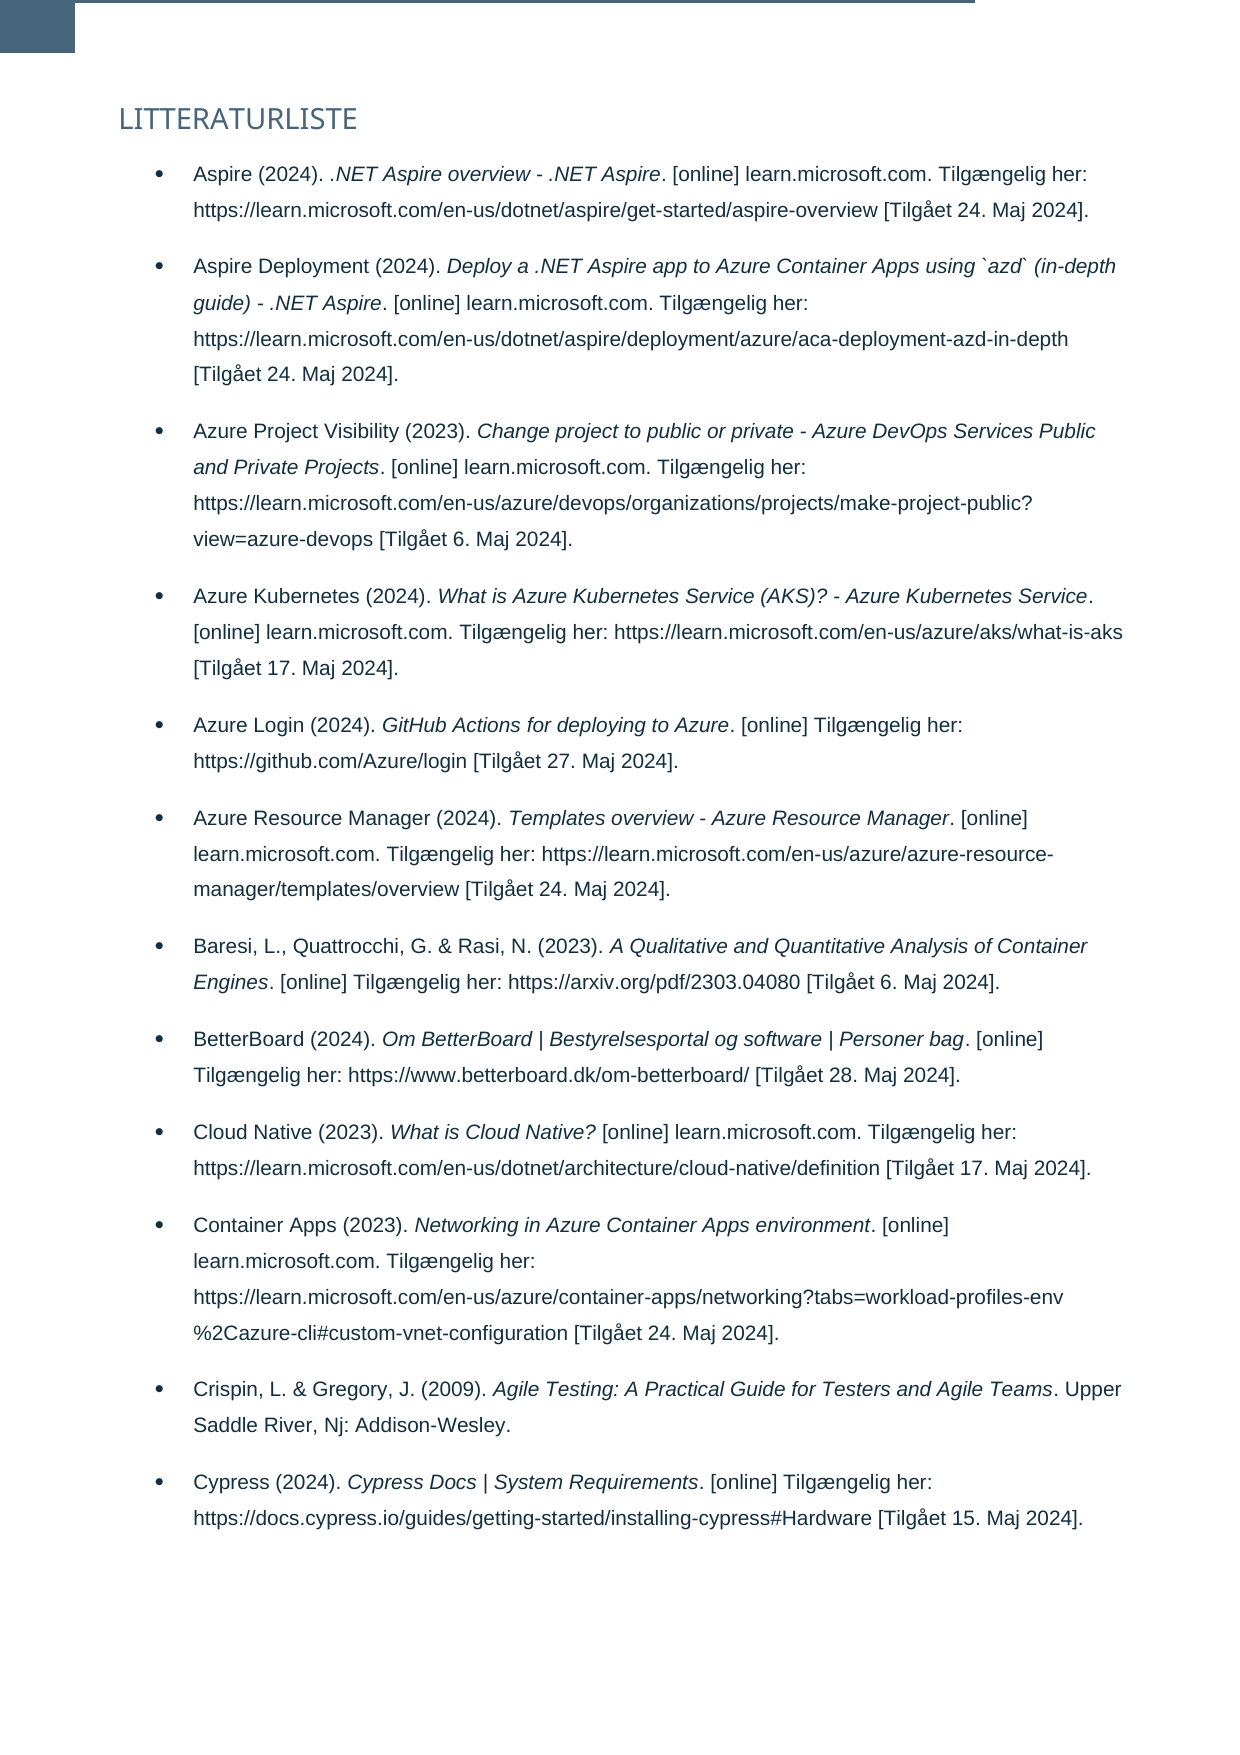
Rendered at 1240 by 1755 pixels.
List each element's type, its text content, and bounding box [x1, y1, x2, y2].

list Aspire Deployment (2024). Deploy a .NET Aspire app to Azure Container Apps using `azd` (in-depth guide) - .NET Aspire. [online] learn.microsoft.com. Tilgængelig her: https://learn.microsoft.com/en-us/dotnet/aspire/deployment/azure/aca-deployment-azd-in-depth [Tilgået 24. Maj 2024]. [156, 254, 1137, 386]
list BetterBoard (2024). Om BetterBoard | Bestyrelsesportal og software | Personer bag. [online] Tilgængelig her: https://www.betterboard.dk/om-betterboard/ [Tilgået 28. Maj 2024]. [156, 1027, 1137, 1087]
list Azure Login (2024). GitHub Actions for deploying to Azure. [online] Tilgængelig her: https://github.com/Azure/login [Tilgået 27. Maj 2024]. [156, 712, 1137, 772]
list Azure Resource Manager (2024). Templates overview - Azure Resource Manager. [online] learn.microsoft.com. Tilgængelig her: https://learn.microsoft.com/en-us/azure/azure-resource-manager/templates/overview [Tilgået 24. Maj 2024]. [156, 805, 1137, 901]
list Azure Project Visibility (2023). Change project to public or private - Azure DevOps Services Public and Private Projects. [online] learn.microsoft.com. Tilgængelig her: https://learn.microsoft.com/en-us/azure/devops/organizations/projects/make-project-public?view=azure-devops [Tilgået 6. Maj 2024]. [156, 419, 1137, 551]
list Container Apps (2023). Networking in Azure Container Apps environment. [online] learn.microsoft.com. Tilgængelig her: https://learn.microsoft.com/en-us/azure/container-apps/networking?tabs=workload-profiles-env%2Cazure-cli#custom-vnet-configuration [Tilgået 24. Maj 2024]. [156, 1212, 1137, 1344]
subtitle Litteraturliste [118, 98, 1137, 138]
list Aspire (2024). .NET Aspire overview - .NET Aspire. [online] learn.microsoft.com. Tilgængelig her: https://learn.microsoft.com/en-us/dotnet/aspire/get-started/aspire-overview [Tilgået 24. Maj 2024]. [156, 162, 1137, 222]
list Azure Kubernetes (2024). What is Azure Kubernetes Service (AKS)? - Azure Kubernetes Service. [online] learn.microsoft.com. Tilgængelig her: https://learn.microsoft.com/en-us/azure/aks/what-is-aks [Tilgået 17. Maj 2024]. [156, 584, 1137, 680]
list Cypress (2024). Cypress Docs | System Requirements. [online] Tilgængelig her: https://docs.cypress.io/guides/getting-started/installing-cypress#Hardware [Tilgået 15. Maj 2024]. [156, 1470, 1137, 1530]
list Crispin, L. & Gregory, J. (2009). Agile Testing: A Practical Guide for Testers and Agile Teams. Upper Saddle River, Nj: Addison-Wesley. [156, 1377, 1137, 1437]
list Baresi, L., Quattrocchi, G. & Rasi, N. (2023). A Qualitative and Quantitative Analysis of Container Engines. [online] Tilgængelig her: https://arxiv.org/pdf/2303.04080 [Tilgået 6. Maj 2024]. [156, 934, 1137, 994]
list Cloud Native (2023). What is Cloud Native? [online] learn.microsoft.com. Tilgængelig her: https://learn.microsoft.com/en-us/dotnet/architecture/cloud-native/definition [Tilgået 17. Maj 2024]. [156, 1120, 1137, 1180]
